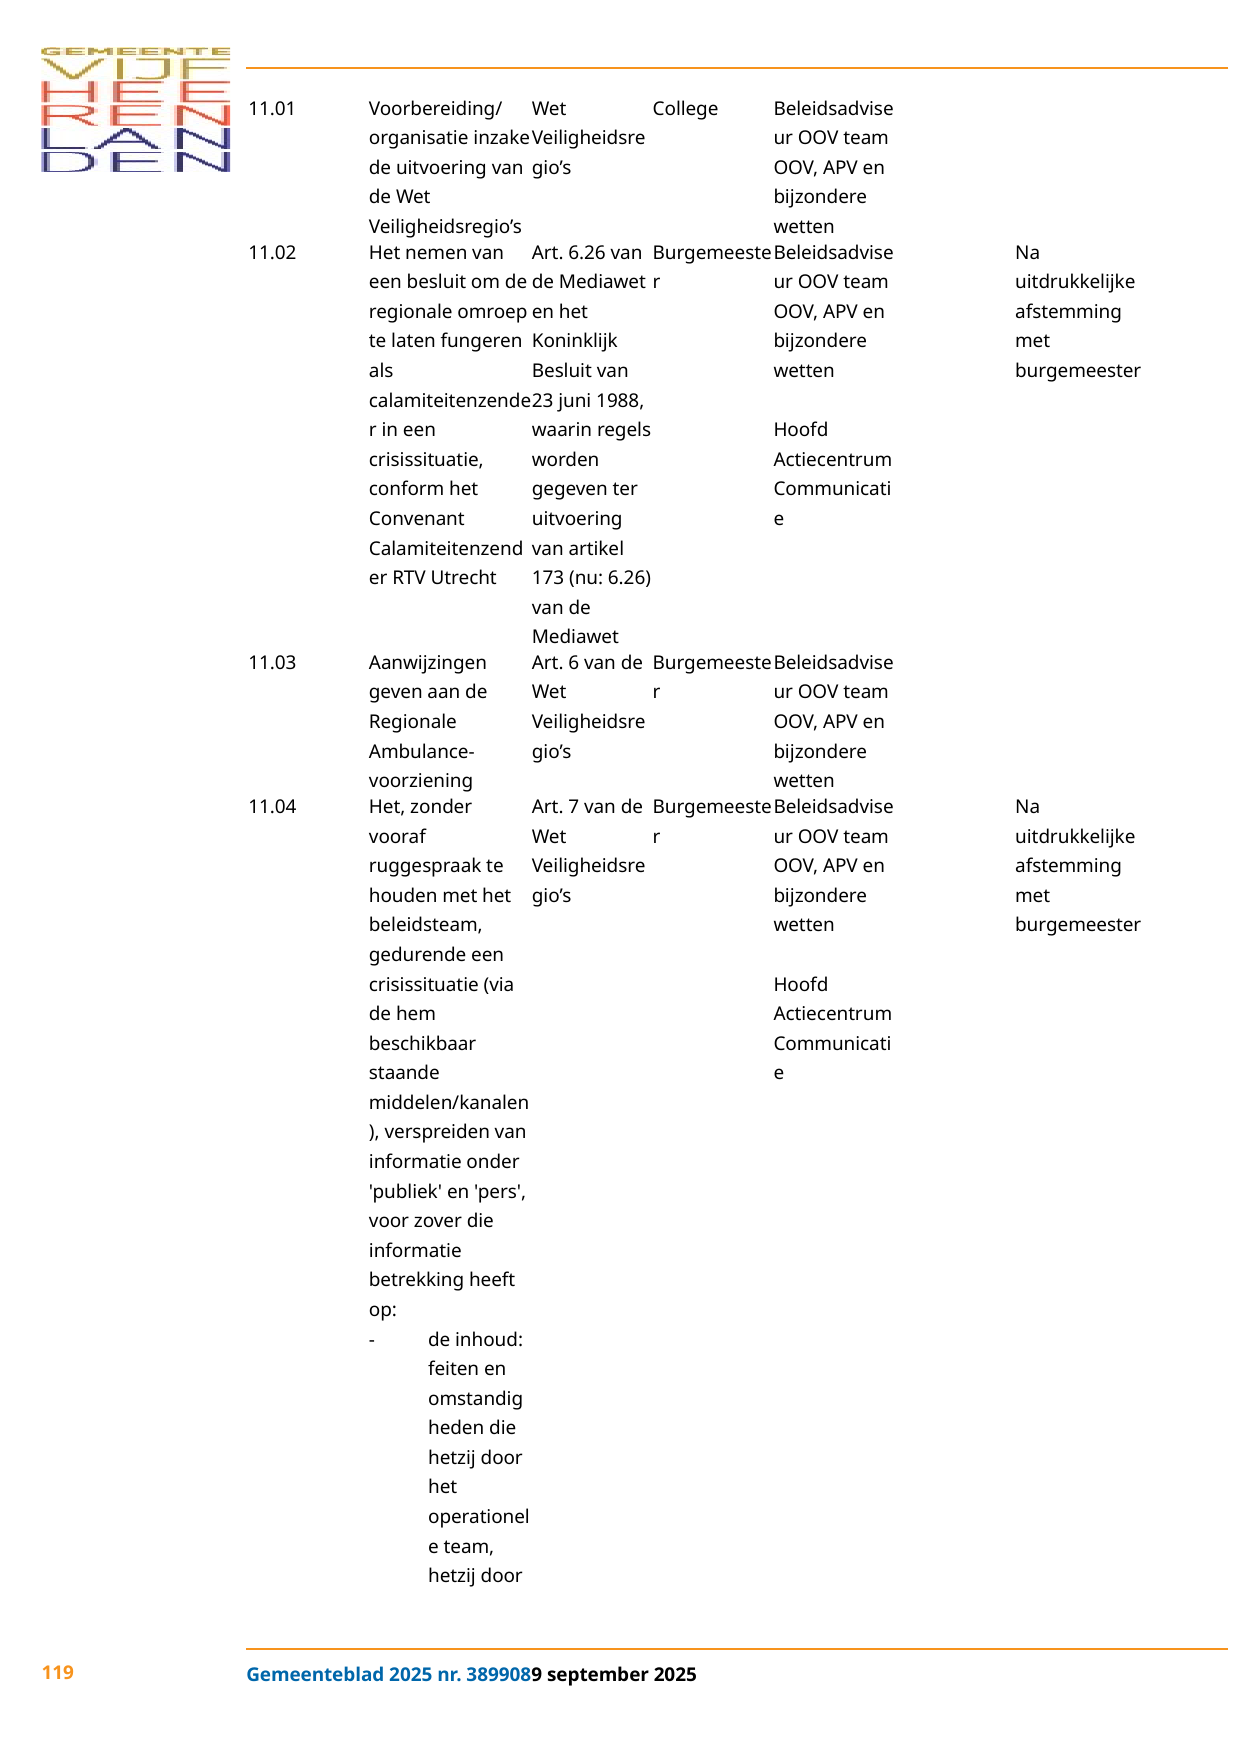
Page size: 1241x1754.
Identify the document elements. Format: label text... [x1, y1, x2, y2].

table_cell Voorbereiding/organisatie inzake de uitvoering van de Wet Veiligheidsregio’s [369, 95, 532, 239]
table_cell [1015, 649, 1152, 793]
table_cell 11.01 [248, 95, 369, 239]
table_cell Wet Veiligheidsregio’s [532, 95, 652, 239]
table_cell Art. 7 van de Wet Veiligheidsregio’s [532, 793, 652, 1588]
table_cell Aanwijzingen geven aan de Regionale Ambulance-voorziening [369, 649, 532, 793]
table_cell Beleidsadviseur OOV team OOV, APV en bijzondere wetten Hoofd Actiecentrum Communicatie [773, 793, 894, 1588]
table_cell Na uitdrukkelijke afstemming met burgemeester [1015, 239, 1152, 649]
table_cell [894, 95, 1015, 239]
table_cell Burgemeester [653, 793, 773, 1588]
table_cell [1015, 95, 1152, 239]
table_cell [894, 239, 1015, 649]
table_cell Het, zonder vooraf ruggespraak te houden met het beleidsteam, gedurende een crisissituatie (via de hem beschikbaar staande middelen/kanalen), verspreiden van informatie onder 'publiek' en 'pers', voor zover die informatie betrekking heeft op: de inhoud: feiten en omstandigheden die hetzij door het operationele team, hetzij door [369, 793, 532, 1588]
table_cell Het nemen van een besluit om de regionale omroep te laten fungeren als calamiteitenzender in een crisissituatie, conform het Convenant Calamiteitenzender RTV Utrecht [369, 239, 532, 649]
table_cell Beleidsadviseur OOV team OOV, APV en bijzondere wetten Hoofd Actiecentrum Communicatie [773, 239, 894, 649]
table_cell Art. 6.26 van de Mediawet en het Koninklijk Besluit van 23 juni 1988, waarin regels worden gegeven ter uitvoering van artikel 173 (nu: 6.26) van de Mediawet [532, 239, 652, 649]
table_cell Beleidsadviseur OOV team OOV, APV en bijzondere wetten [773, 649, 894, 793]
table_cell College [653, 95, 773, 239]
table_cell [894, 793, 1015, 1588]
table_cell Art. 6 van de Wet Veiligheidsregio’s [532, 649, 652, 793]
table_cell 11.03 [248, 649, 369, 793]
table_cell Burgemeester [653, 649, 773, 793]
table_cell 11.02 [248, 239, 369, 649]
table_cell Burgemeester [653, 239, 773, 649]
table_cell [894, 649, 1015, 793]
table_cell Na uitdrukkelijke afstemming met burgemeester [1015, 793, 1152, 1588]
picture [41, 47, 231, 172]
table_cell Beleidsadviseur OOV team OOV, APV en bijzondere wetten [773, 95, 894, 239]
table_cell 11.04 [248, 793, 369, 1588]
